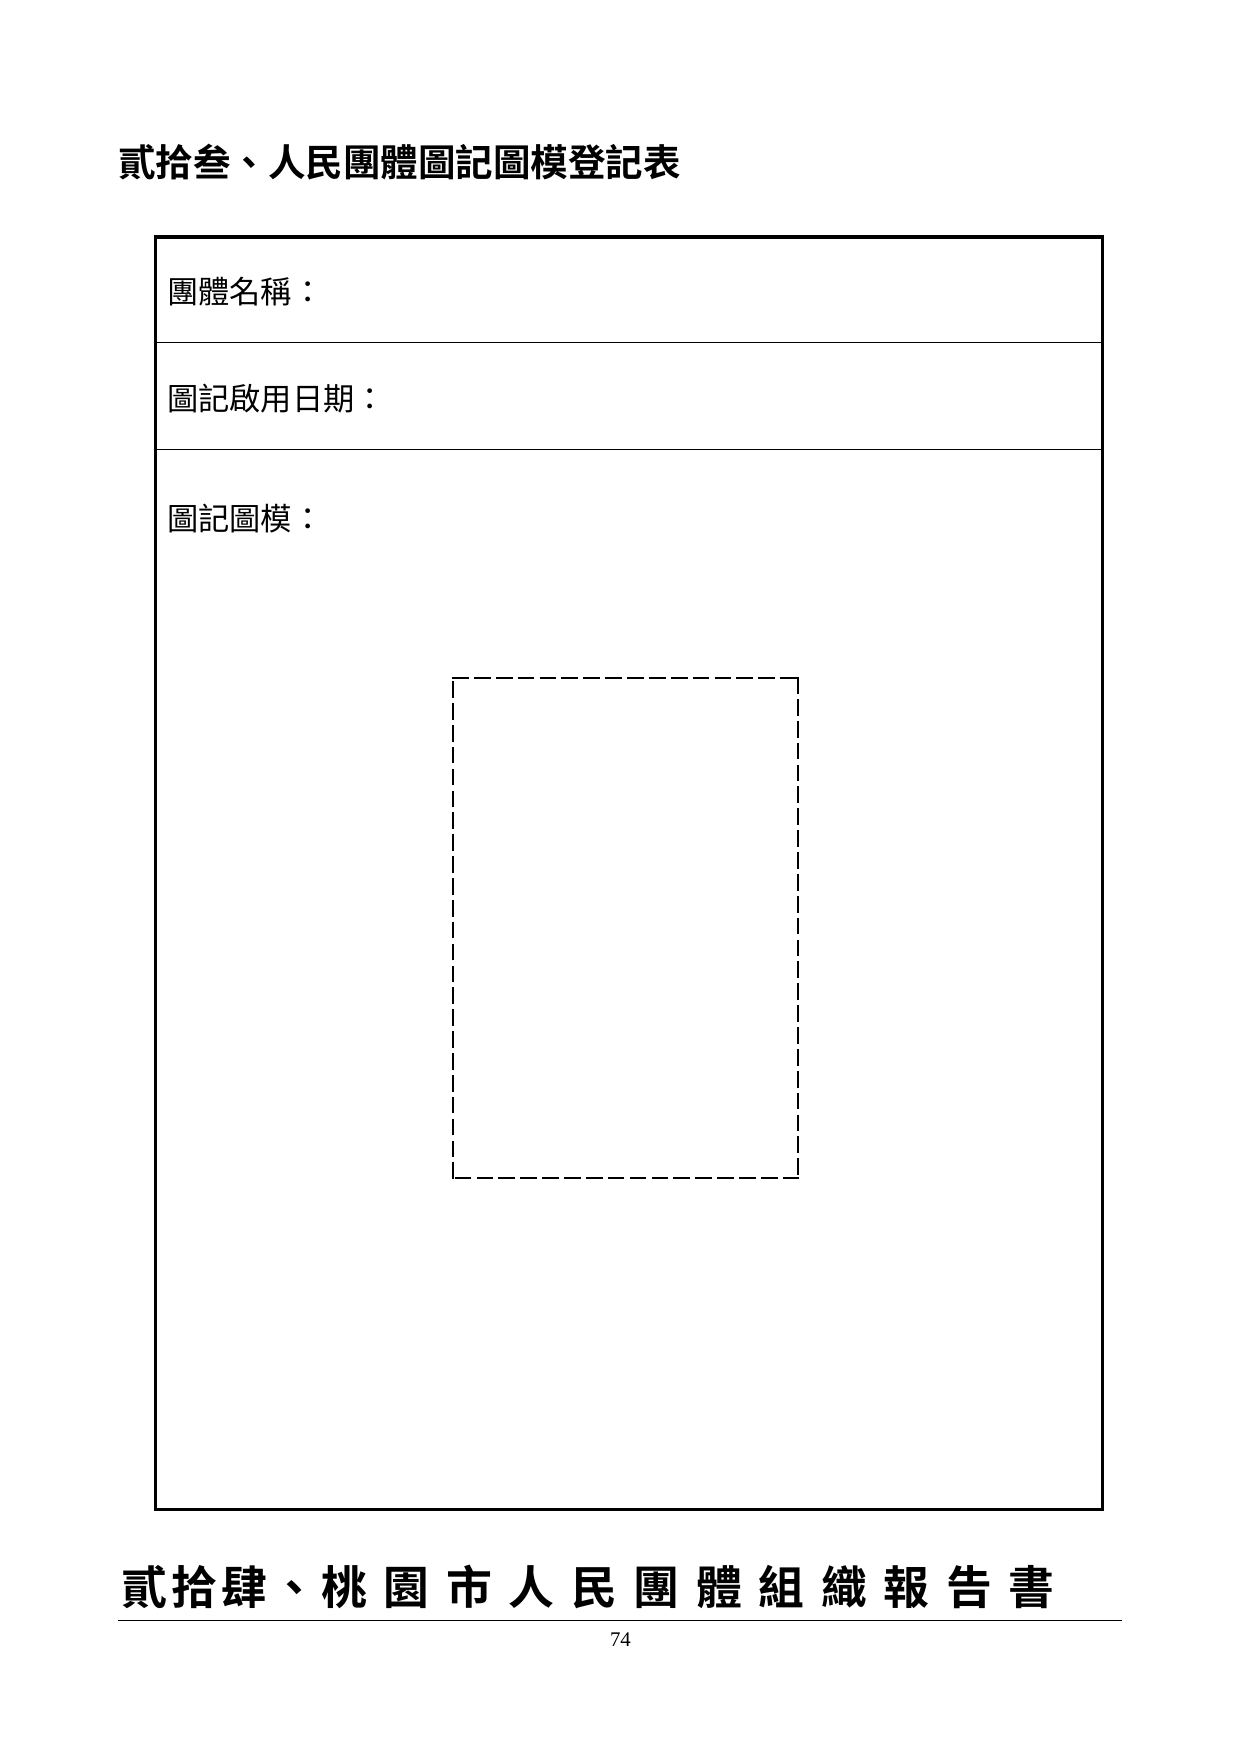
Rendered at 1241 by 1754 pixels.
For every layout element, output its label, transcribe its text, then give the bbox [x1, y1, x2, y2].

table_cell 圖記圖模： [157, 450, 1101, 1508]
text 貳拾叁、人民團體圖記圖模登記表 [118, 123, 1122, 198]
table_header 團體名稱： [157, 239, 1101, 342]
table_header 貳拾肆、桃園市人民團體組織報告書 [118, 1549, 1122, 1619]
table_cell 圖記啟用日期： [157, 343, 1101, 449]
